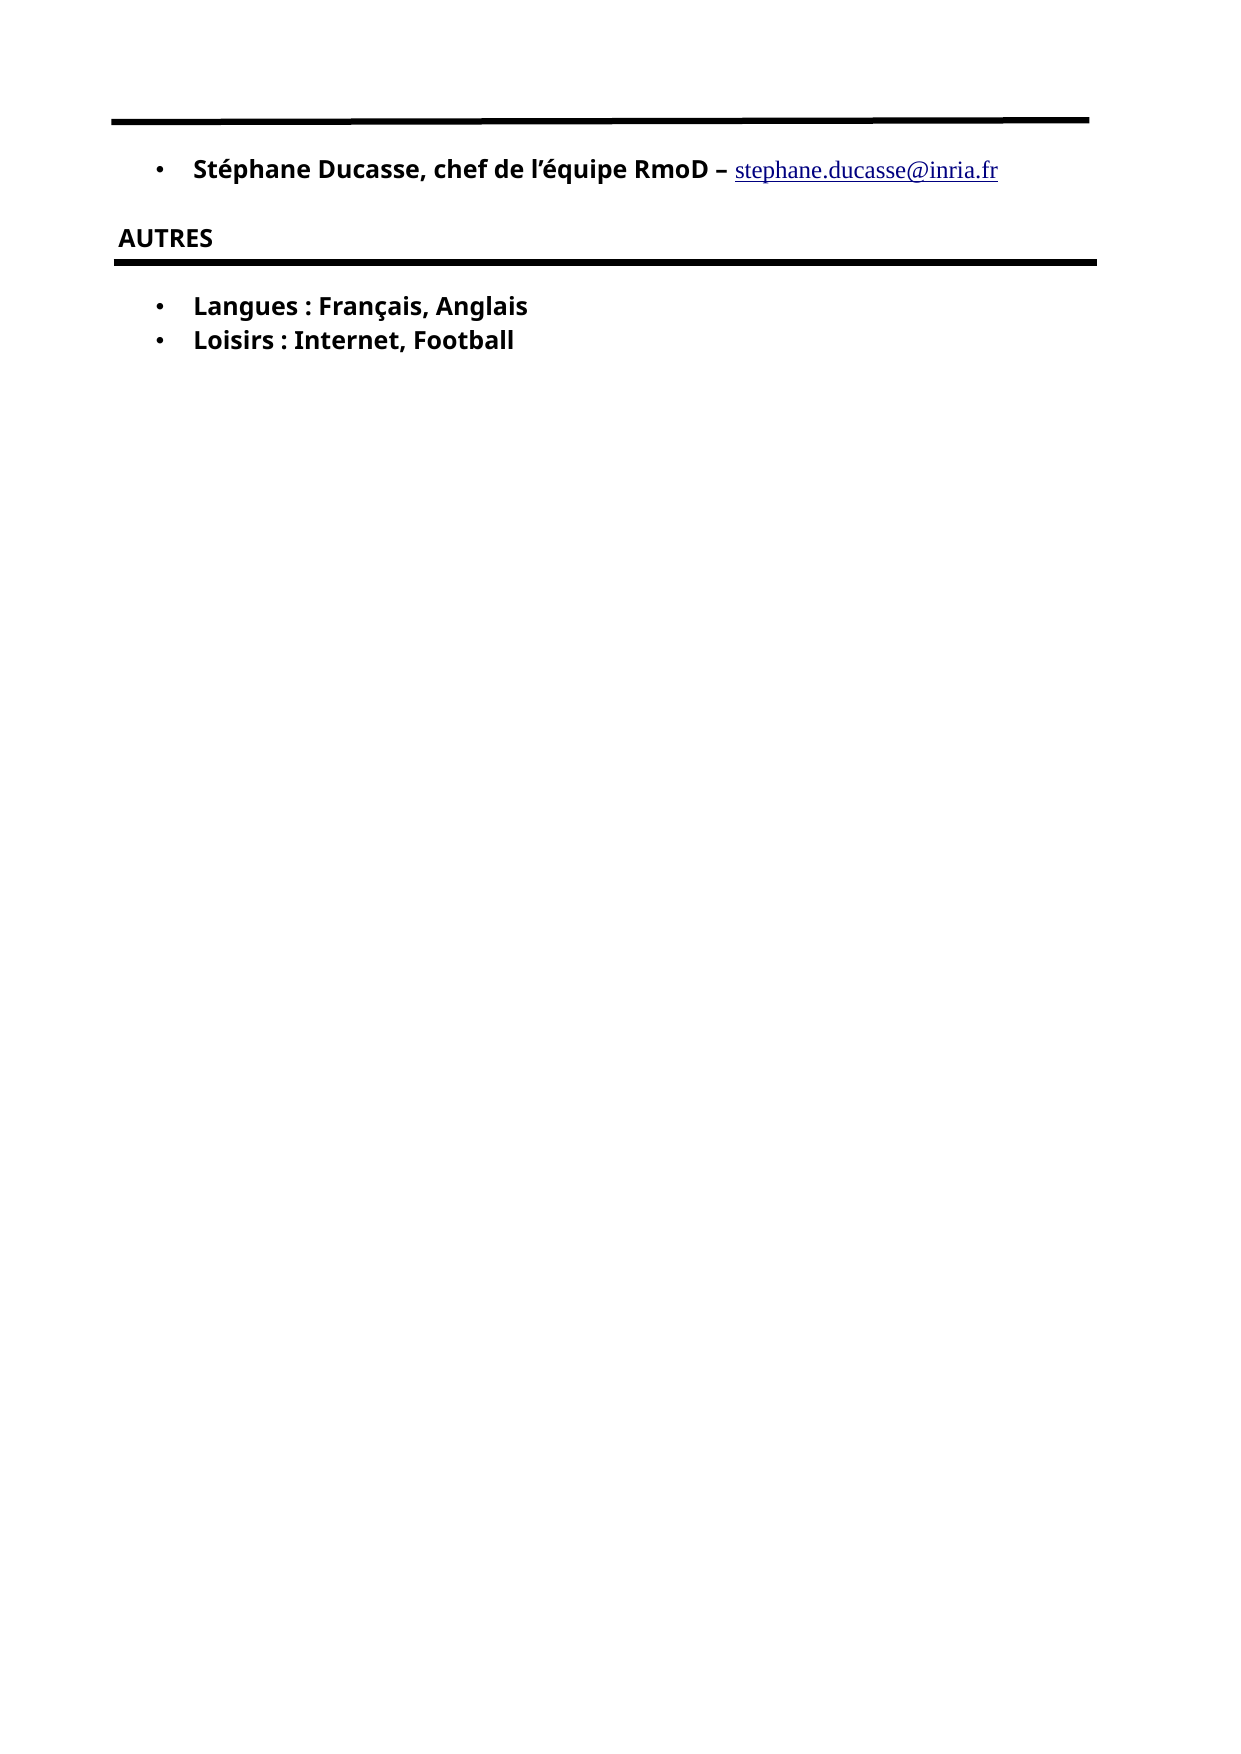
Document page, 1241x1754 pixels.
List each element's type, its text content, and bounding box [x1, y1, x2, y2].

list Loisirs : Internet, Football [156, 322, 1122, 357]
list Stéphane Ducasse, chef de l’équipe RmoD – stephane.ducasse@inria.fr [156, 152, 1122, 186]
text AUTRES [118, 220, 1122, 254]
list Langues : Français, Anglais [156, 288, 1122, 322]
